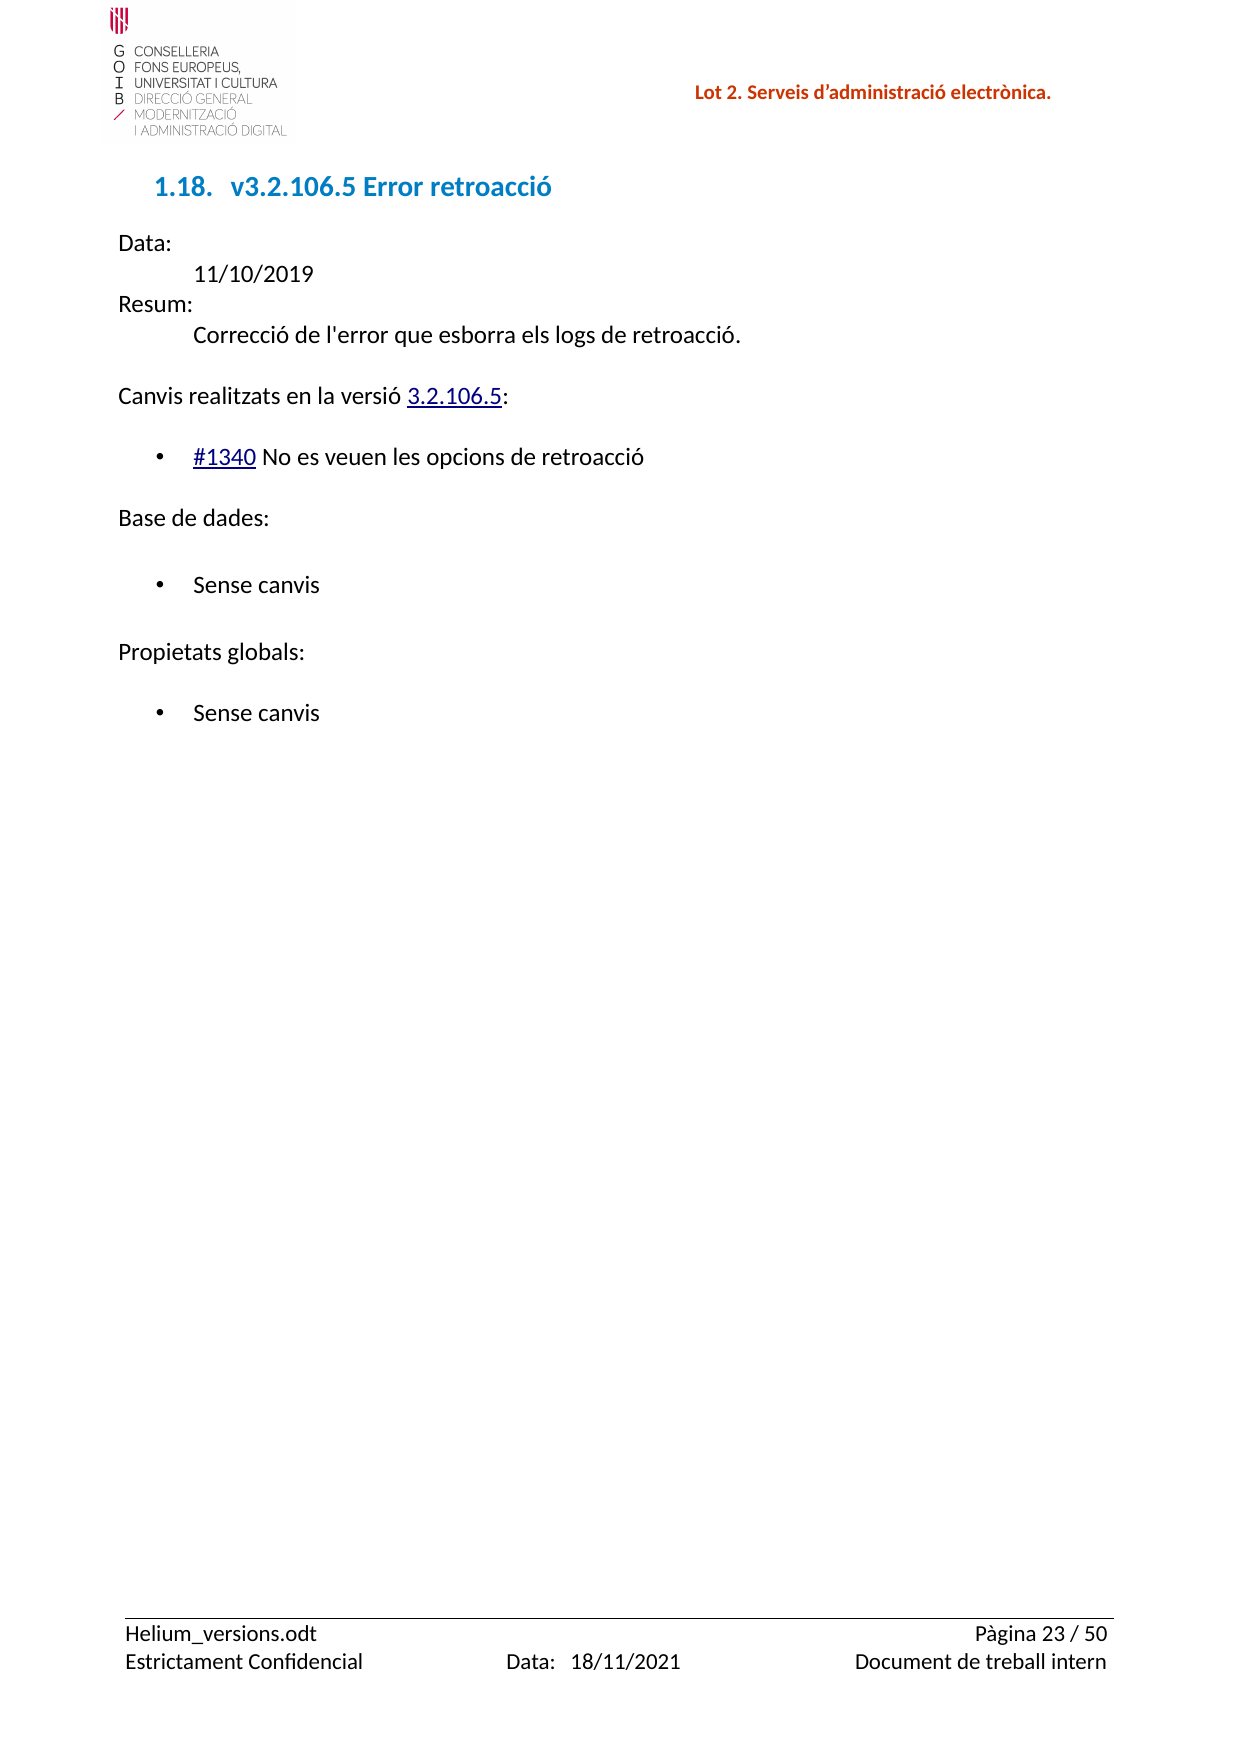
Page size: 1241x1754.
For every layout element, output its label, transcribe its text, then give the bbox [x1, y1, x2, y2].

list #1340 No es veuen les opcions de retroacció [156, 441, 1122, 472]
text Data: [118, 228, 1122, 258]
picture [100, 0, 297, 144]
text Base de dades: [118, 502, 1122, 533]
text Resum: [118, 289, 1122, 319]
subtitle v3.2.106.5 Error retroacció [153, 168, 1122, 204]
list Sense canvis [156, 569, 1122, 600]
text Canvis realitzats en la versió 3.2.106.5: [118, 380, 1122, 411]
text 11/10/2019 [118, 258, 1122, 289]
text Correcció de l'error que esborra els logs de retroacció. [118, 319, 1122, 350]
list Sense canvis [156, 697, 1122, 728]
text Propietats globals: [118, 636, 1122, 667]
